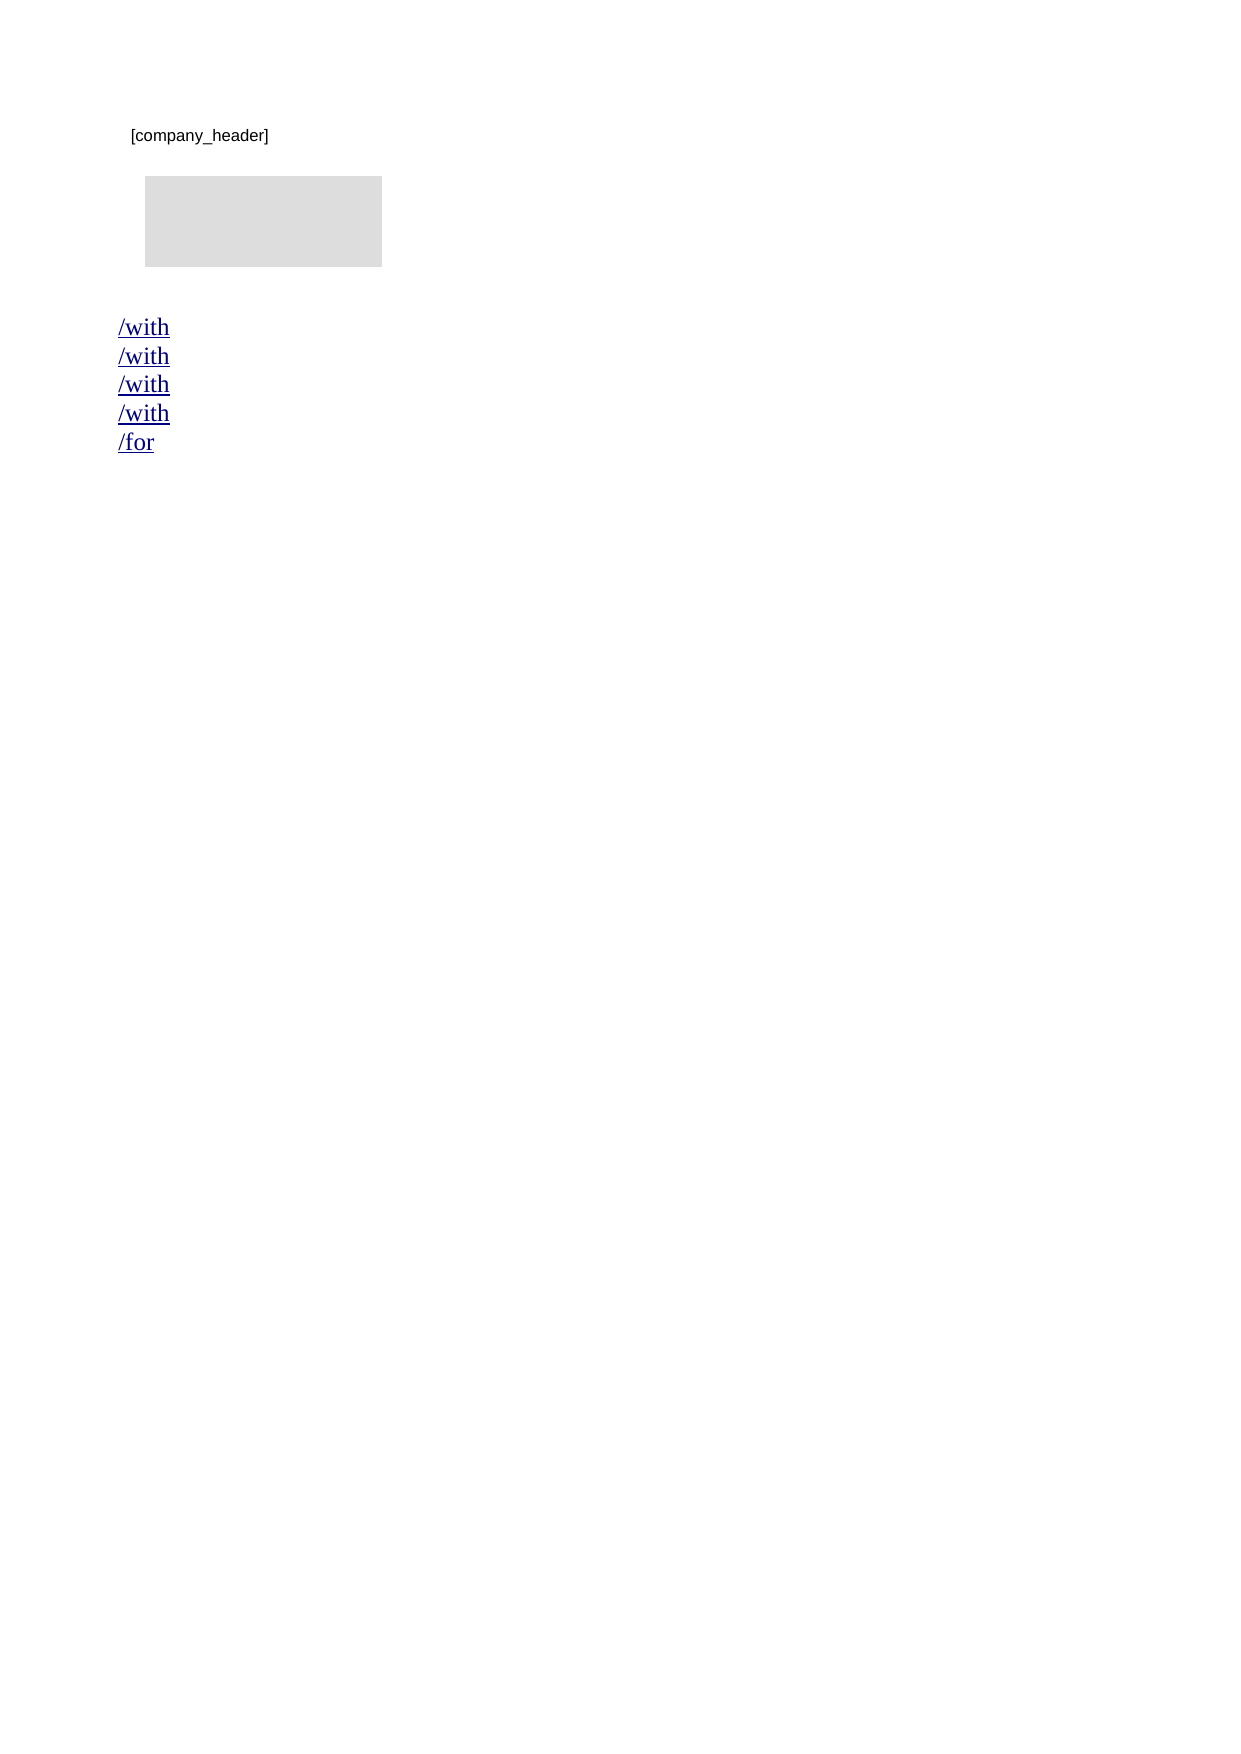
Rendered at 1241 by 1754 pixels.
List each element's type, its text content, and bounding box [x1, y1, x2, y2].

text /for [118, 427, 1122, 456]
text /with [118, 398, 1122, 427]
text /with [118, 312, 1122, 341]
table_cell [620, 222, 631, 267]
table_cell [631, 176, 1096, 222]
text /with [118, 369, 1122, 398]
table_cell [620, 176, 631, 222]
table_cell [382, 176, 619, 222]
table_cell [145, 176, 382, 222]
table_cell [631, 222, 1096, 267]
table_cell [145, 222, 382, 267]
text /with [118, 341, 1122, 369]
table_cell [382, 222, 619, 267]
